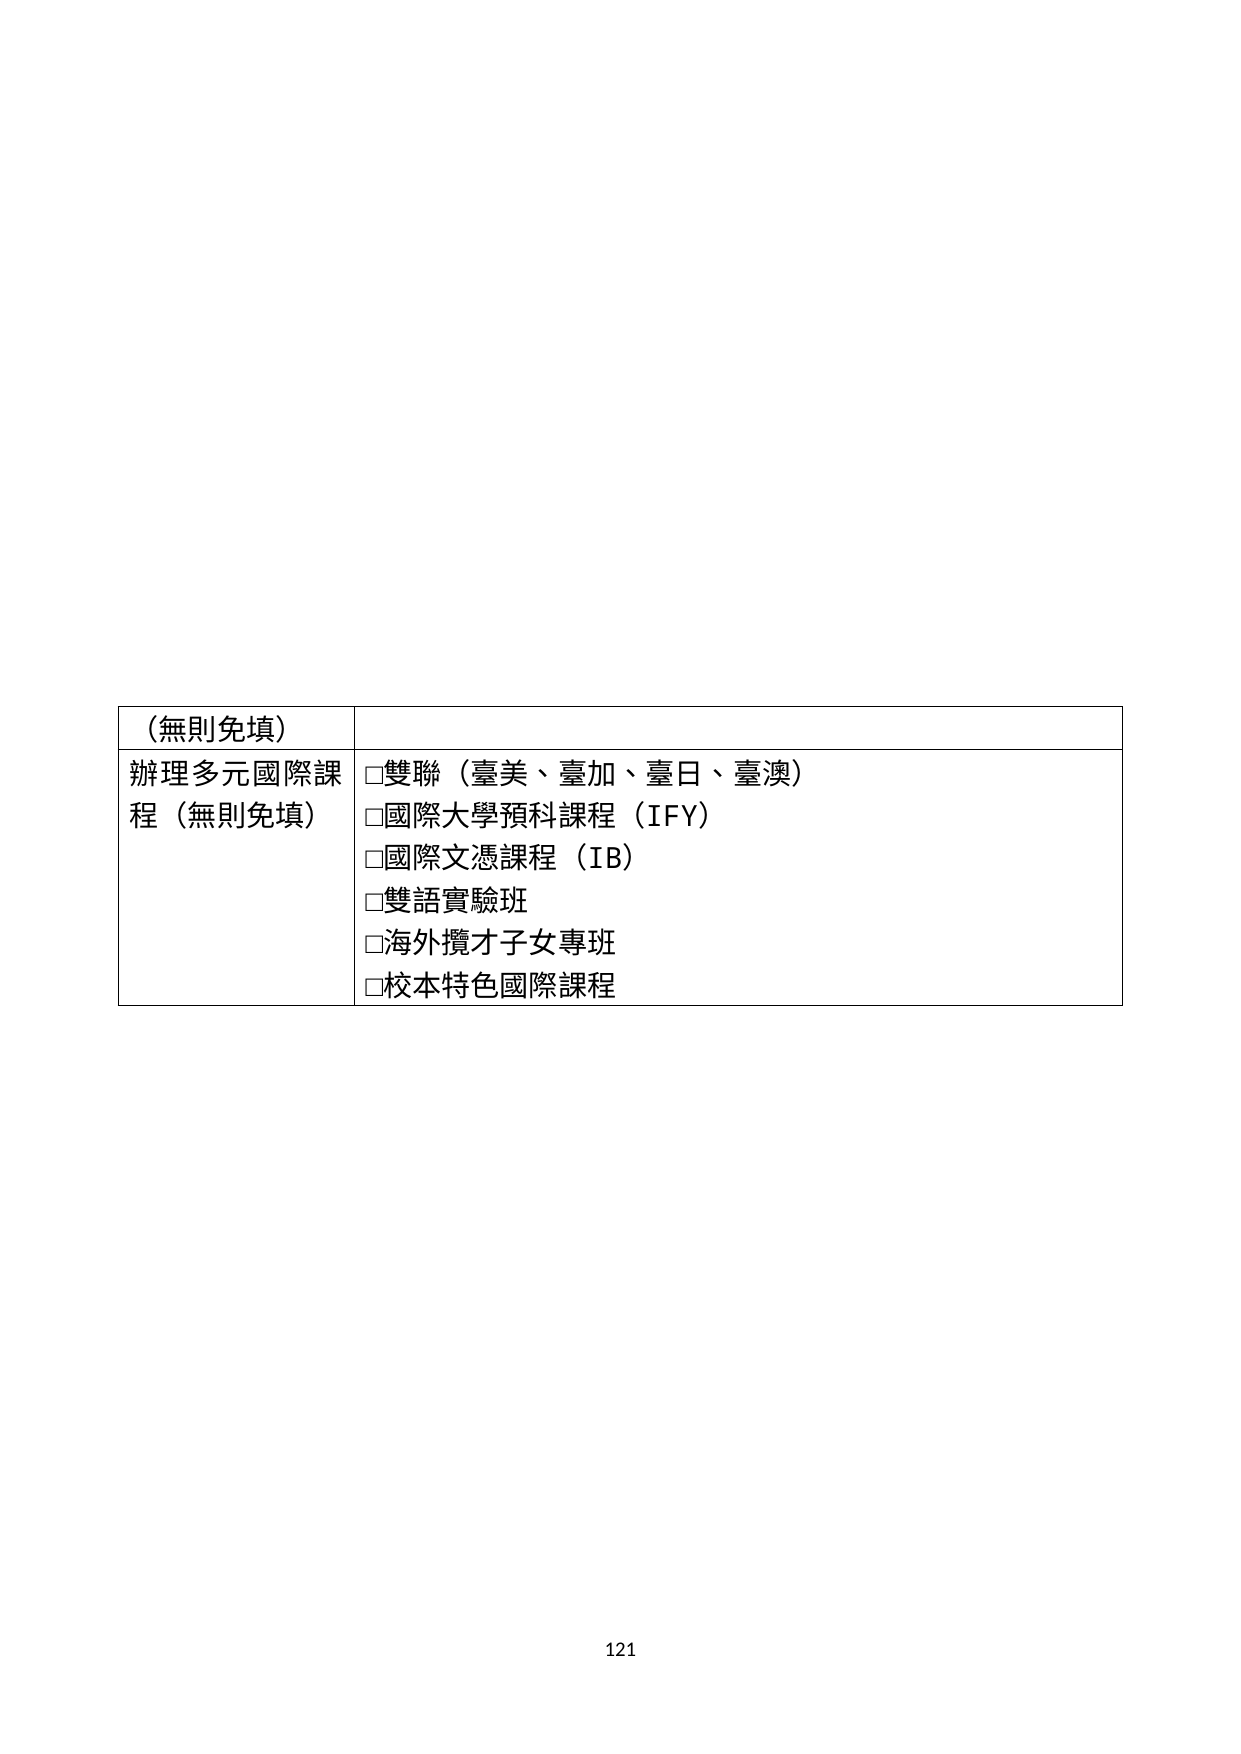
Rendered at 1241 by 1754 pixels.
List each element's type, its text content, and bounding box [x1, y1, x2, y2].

table_cell □雙聯（臺美、臺加、臺日、臺澳） □國際大學預科課程（IFY） □國際文憑課程（IB） □雙語實驗班 □海外攬才子女專班 □校本特色國際課程 [355, 750, 1122, 1005]
table_cell 辦理多元國際課程（無則免填） [119, 750, 354, 1005]
table_cell [355, 707, 1122, 749]
table_cell （無則免填） [119, 707, 354, 749]
